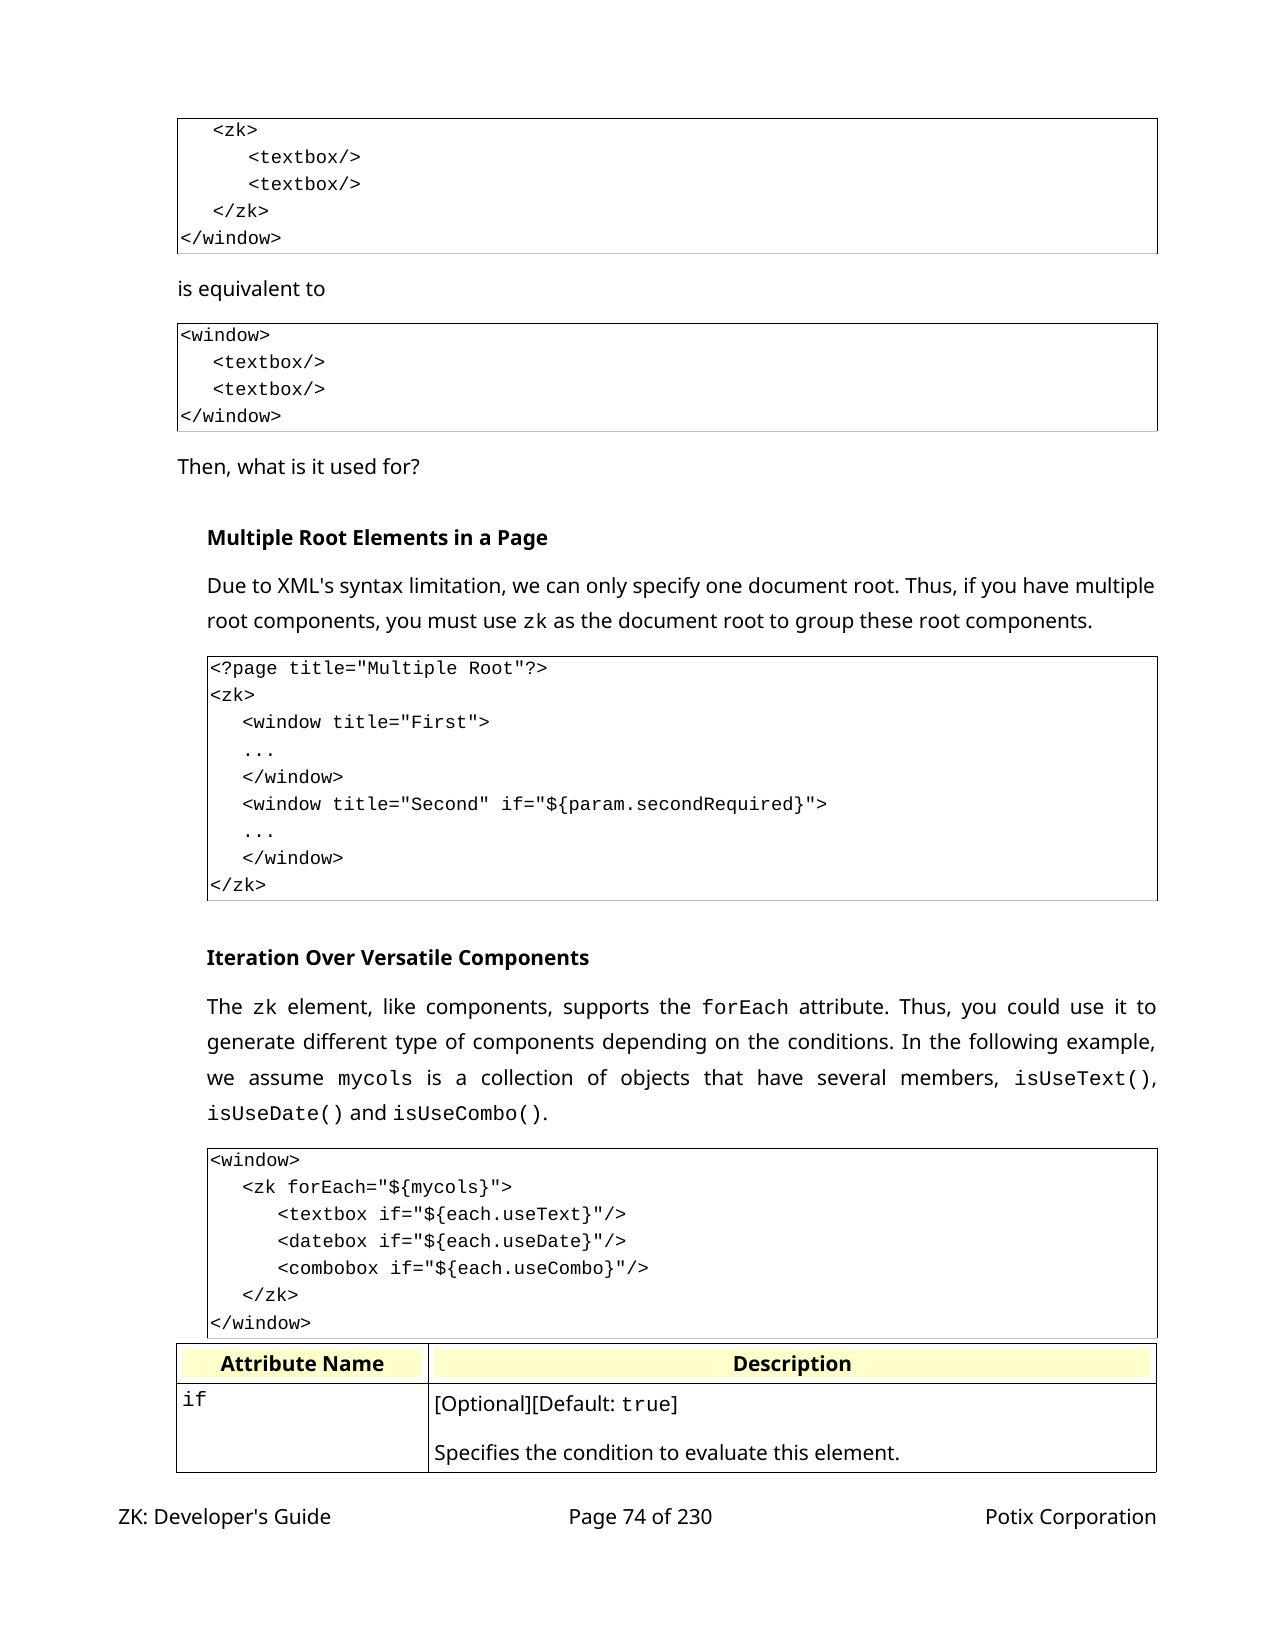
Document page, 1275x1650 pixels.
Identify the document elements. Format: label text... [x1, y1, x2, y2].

text Then, what is it used for? [177, 452, 1157, 480]
text <window> [208, 1149, 1157, 1172]
text </window> [208, 846, 1157, 870]
text </zk> [178, 199, 1157, 223]
text <window title="Second" if="${param.secondRequired}"> [208, 792, 1157, 816]
text <window> [178, 324, 1157, 347]
text is equivalent to [177, 274, 1157, 302]
text </window> [208, 1311, 1157, 1338]
text <textbox/> <textbox/> [178, 145, 1157, 196]
text </window> [178, 226, 1157, 253]
text <?page title="Multiple Root"?> [208, 657, 1157, 680]
table_cell [Optional][Default: true] Specifies the condition to evaluate this element. [429, 1384, 1156, 1472]
text </window> [208, 764, 1157, 789]
text <datebox if="${each.useDate}"/> [208, 1229, 1157, 1253]
text <zk forEach="${mycols}"> [208, 1174, 1157, 1199]
table_header Attribute Name [177, 1344, 428, 1383]
text <zk> [178, 119, 1157, 142]
text ... [208, 819, 1157, 843]
text <combobox if="${each.useCombo}"/> [208, 1256, 1157, 1280]
text <textbox/> <textbox/> [178, 350, 1157, 401]
text Due to XML's syntax limitation, we can only specify one document root. Thus, if you have multiple root components, you must use zk as the document root to group these root components. [207, 571, 1157, 635]
text ... [208, 737, 1157, 762]
text <window title="First"> [208, 710, 1157, 734]
text <textbox if="${each.useText}"/> [208, 1202, 1157, 1226]
text The zk element, like components, supports the forEach attribute. Thus, you could use it to generate different type of components depending on the conditions. In the following example, we assume mycols is a collection of objects that have several members, isUseText(), isUseDate() and isUseCombo(). [207, 992, 1157, 1127]
text <zk> [208, 683, 1157, 707]
subtitle Multiple Root Elements in a Page [207, 523, 1157, 551]
text </zk> [208, 873, 1157, 900]
table_header Description [429, 1344, 1156, 1383]
text </zk> [208, 1283, 1157, 1308]
text </window> [178, 404, 1157, 431]
table_cell if [177, 1384, 428, 1472]
subtitle Iteration Over Versatile Components [207, 943, 1157, 971]
